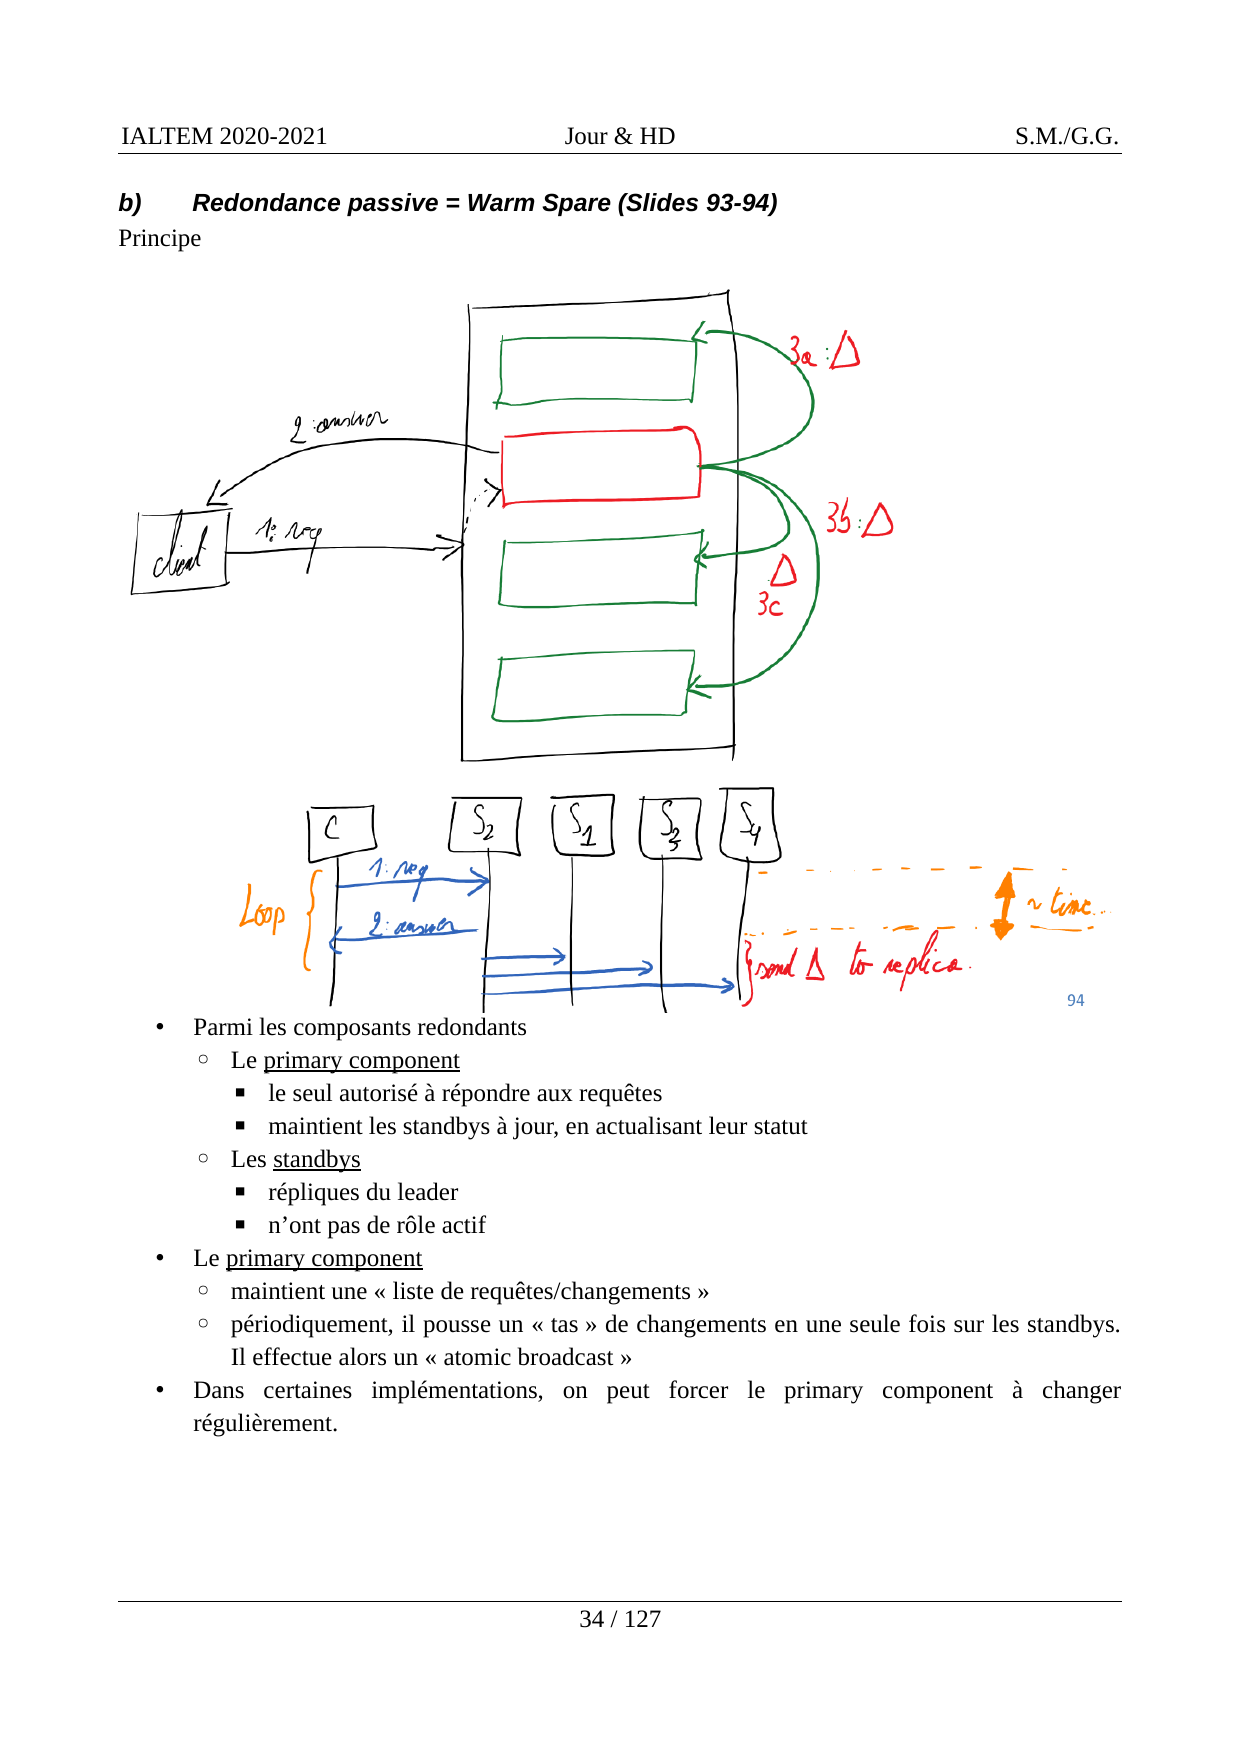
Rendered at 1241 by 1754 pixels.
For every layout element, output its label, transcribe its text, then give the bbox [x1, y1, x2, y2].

list le seul autorisé à répondre aux requêtes [231, 1078, 1122, 1107]
list périodiquement, il pousse un « tas » de changements en une seule fois sur les standbys. Il effectue alors un « atomic broadcast » [193, 1309, 1122, 1371]
list maintient une « liste de requêtes/changements » [193, 1276, 1122, 1305]
text Principe [118, 223, 1122, 252]
list répliques du leader [231, 1177, 1122, 1206]
subtitle Redondance passive = Warm Spare (Slides 93-94) [118, 188, 1122, 217]
list Le primary component [156, 1243, 1122, 1272]
list Le primary component [193, 1045, 1122, 1074]
list Parmi les composants redondants [156, 1013, 1122, 1041]
list n’ont pas de rôle actif [231, 1210, 1122, 1239]
list Dans certaines implémentations, on peut forcer le primary component à changer régulièrement. [156, 1375, 1122, 1437]
list maintient les standbys à jour, en actualisant leur statut [231, 1111, 1122, 1140]
list Les standbys [193, 1144, 1122, 1173]
picture [118, 271, 1123, 1013]
